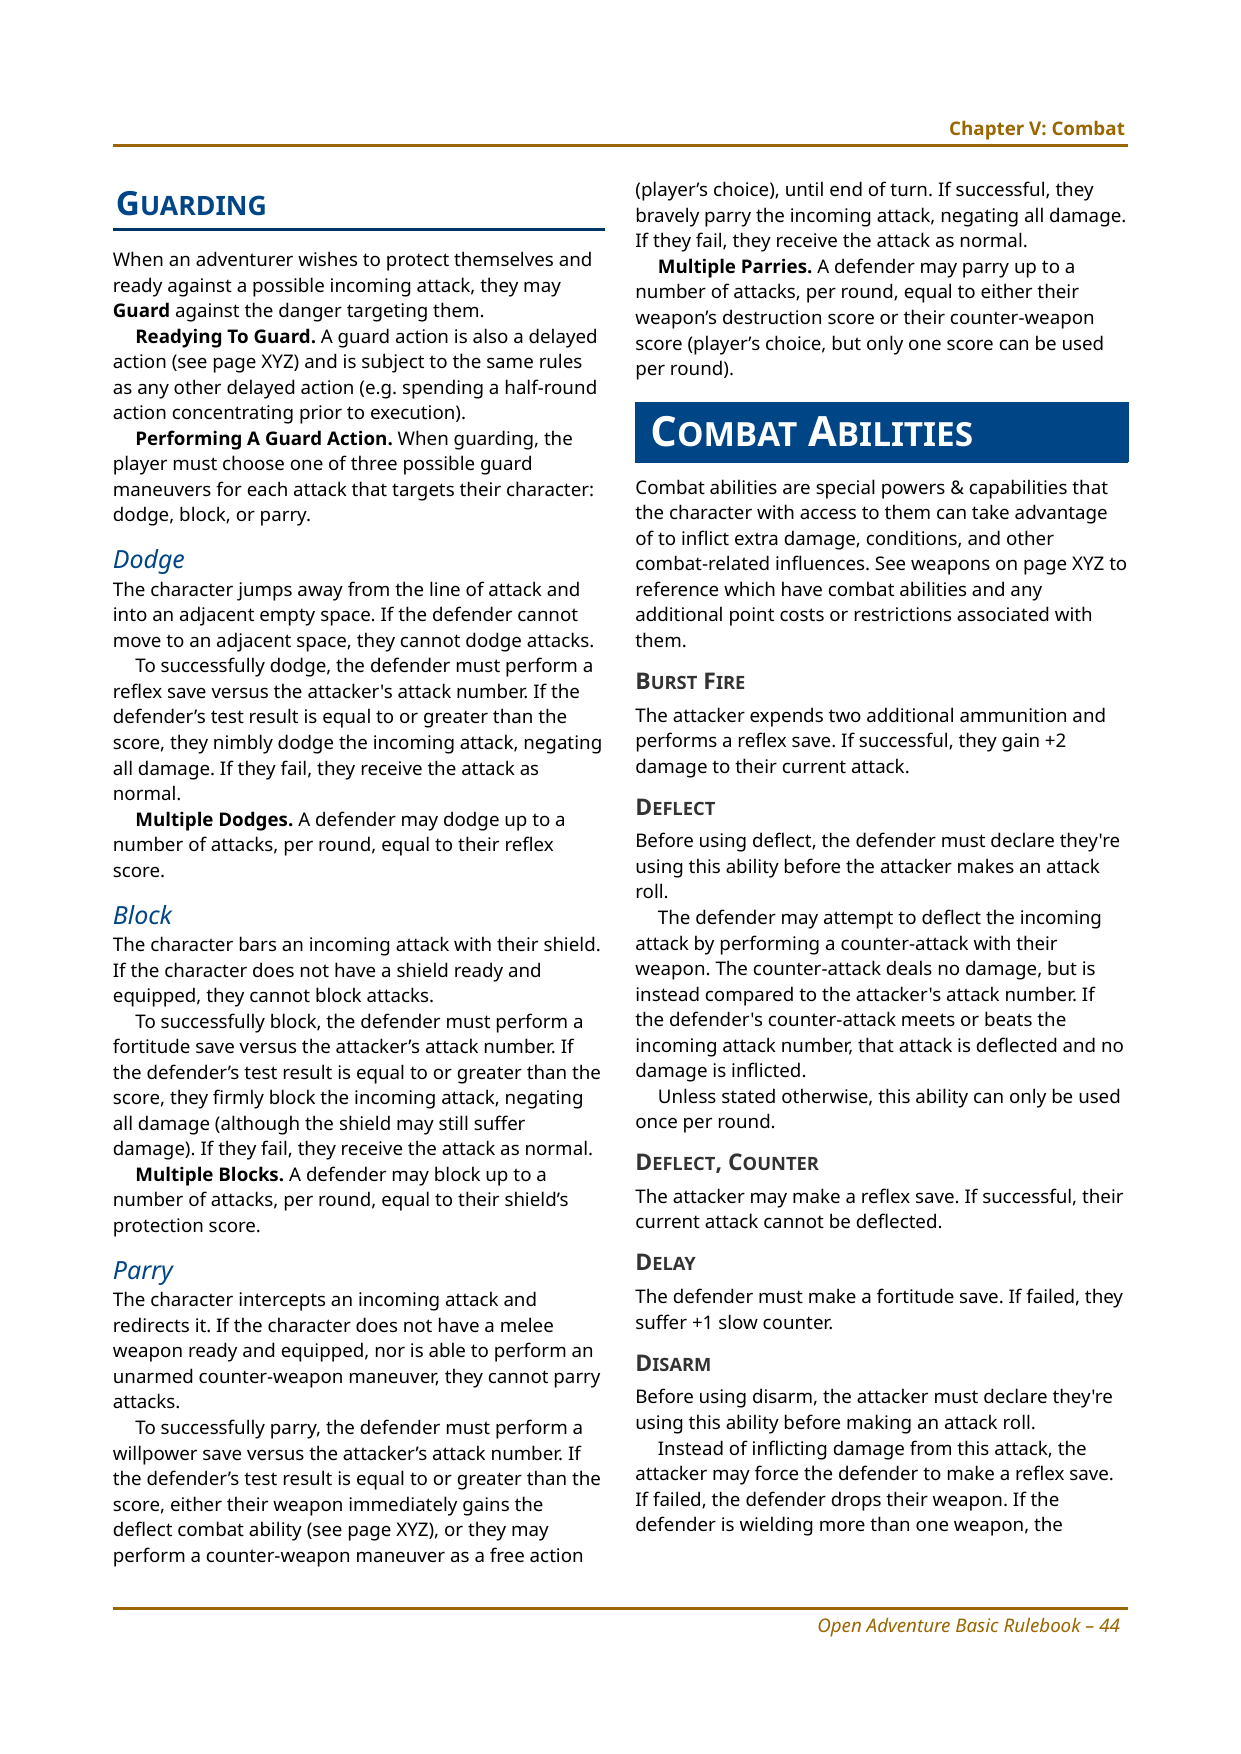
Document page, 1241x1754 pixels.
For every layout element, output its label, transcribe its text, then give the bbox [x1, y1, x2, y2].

subtitle Deflect [635, 790, 1128, 822]
text Unless stated otherwise, this ability can only be used once per round. [635, 1083, 1128, 1134]
text To successfully block, the defender must perform a fortitude save versus the attacker’s attack number. If the defender’s test result is equal to or greater than the score, they firmly block the incoming attack, negating all damage (although the shield may still suffer damage). If they fail, they receive the attack as normal. [113, 1008, 605, 1161]
subtitle Deflect, Counter [635, 1146, 1128, 1177]
text (player’s choice), until end of turn. If successful, they bravely parry the incoming attack, negating all damage. If they fail, they receive the attack as normal. [635, 177, 1128, 253]
text The character intercepts an incoming attack and redirects it. If the character does not have a melee weapon ready and equipped, nor is able to perform an unarmed counter-weapon maneuver, they cannot parry attacks. [113, 1287, 605, 1414]
subtitle Delay [635, 1246, 1128, 1277]
text Multiple Parries. A defender may parry up to a number of attacks, per round, equal to either their weapon’s destruction score or their counter-weapon score (player’s choice, but only one score can be used per round). [635, 253, 1128, 381]
text Before using deflect, the defender must declare they're using this ability before the attacker makes an attack roll. [635, 828, 1128, 904]
text Multiple Blocks. A defender may block up to a number of attacks, per round, equal to their shield’s protection score. [113, 1161, 605, 1238]
text Performing a Guard Action. When guarding, the player must choose one of three possible guard maneuvers for each attack that targets their character: dodge, block, or parry. [113, 425, 605, 527]
text The attacker expends two additional ammunition and performs a reflex save. If successful, they gain +2 damage to their current attack. [635, 702, 1128, 778]
text The character jumps away from the line of attack and into an adjacent empty space. If the defender cannot move to an adjacent space, they cannot dodge attacks. [113, 576, 605, 653]
subtitle Block [113, 897, 605, 931]
text Combat abilities are special powers & capabilities that the character with access to them can take advantage of to inflict extra damage, conditions, and other combat-related influences. See weapons on page XYZ to reference which have combat abilities and any additional point costs or restrictions associated with them. [635, 474, 1128, 653]
text When an adventurer wishes to protect themselves and ready against a possible incoming attack, they may Guard against the danger targeting them. [113, 246, 605, 323]
subtitle Dodge [113, 542, 605, 576]
subtitle Disarm [635, 1347, 1128, 1378]
text The defender must make a fortitude save. If failed, they suffer +1 slow counter. [635, 1283, 1128, 1334]
text The defender may attempt to deflect the incoming attack by performing a counter-attack with their weapon. The counter-attack deals no damage, but is instead compared to the attacker's attack number. If the defender's counter-attack meets or beats the incoming attack number, that attack is deflected and no damage is inflicted. [635, 904, 1128, 1083]
text Before using disarm, the attacker must declare they're using this ability before making an attack roll. [635, 1384, 1128, 1435]
text The character bars an incoming attack with their shield. If the character does not have a shield ready and equipped, they cannot block attacks. [113, 931, 605, 1008]
text The attacker may make a reflex save. If successful, their current attack cannot be deflected. [635, 1183, 1128, 1234]
subtitle Burst Fire [635, 664, 1128, 696]
text To successfully dodge, the defender must perform a reflex save versus the attacker's attack number. If the defender’s test result is equal to or greater than the score, they nimbly dodge the incoming attack, negating all damage. If they fail, they receive the attack as normal. [113, 653, 605, 806]
subtitle Combat Abilities [636, 403, 1128, 462]
text To successfully parry, the defender must perform a willpower save versus the attacker’s attack number. If the defender’s test result is equal to or greater than the score, either their weapon immediately gains the deflect combat ability (see page XYZ), or they may perform a counter-weapon maneuver as a free action [113, 1414, 605, 1567]
subtitle Parry [113, 1253, 605, 1287]
text Instead of inflicting damage from this attack, the attacker may force the defender to make a reflex save. If failed, the defender drops their weapon. If the defender is wielding more than one weapon, the [635, 1435, 1128, 1537]
text Readying to Guard. A guard action is also a delayed action (see page XYZ) and is subject to the same rules as any other delayed action (e.g. spending a half-round action concentrating prior to execution). [113, 323, 605, 425]
text Multiple Dodges. A defender may dodge up to a number of attacks, per round, equal to their reflex score. [113, 806, 605, 882]
